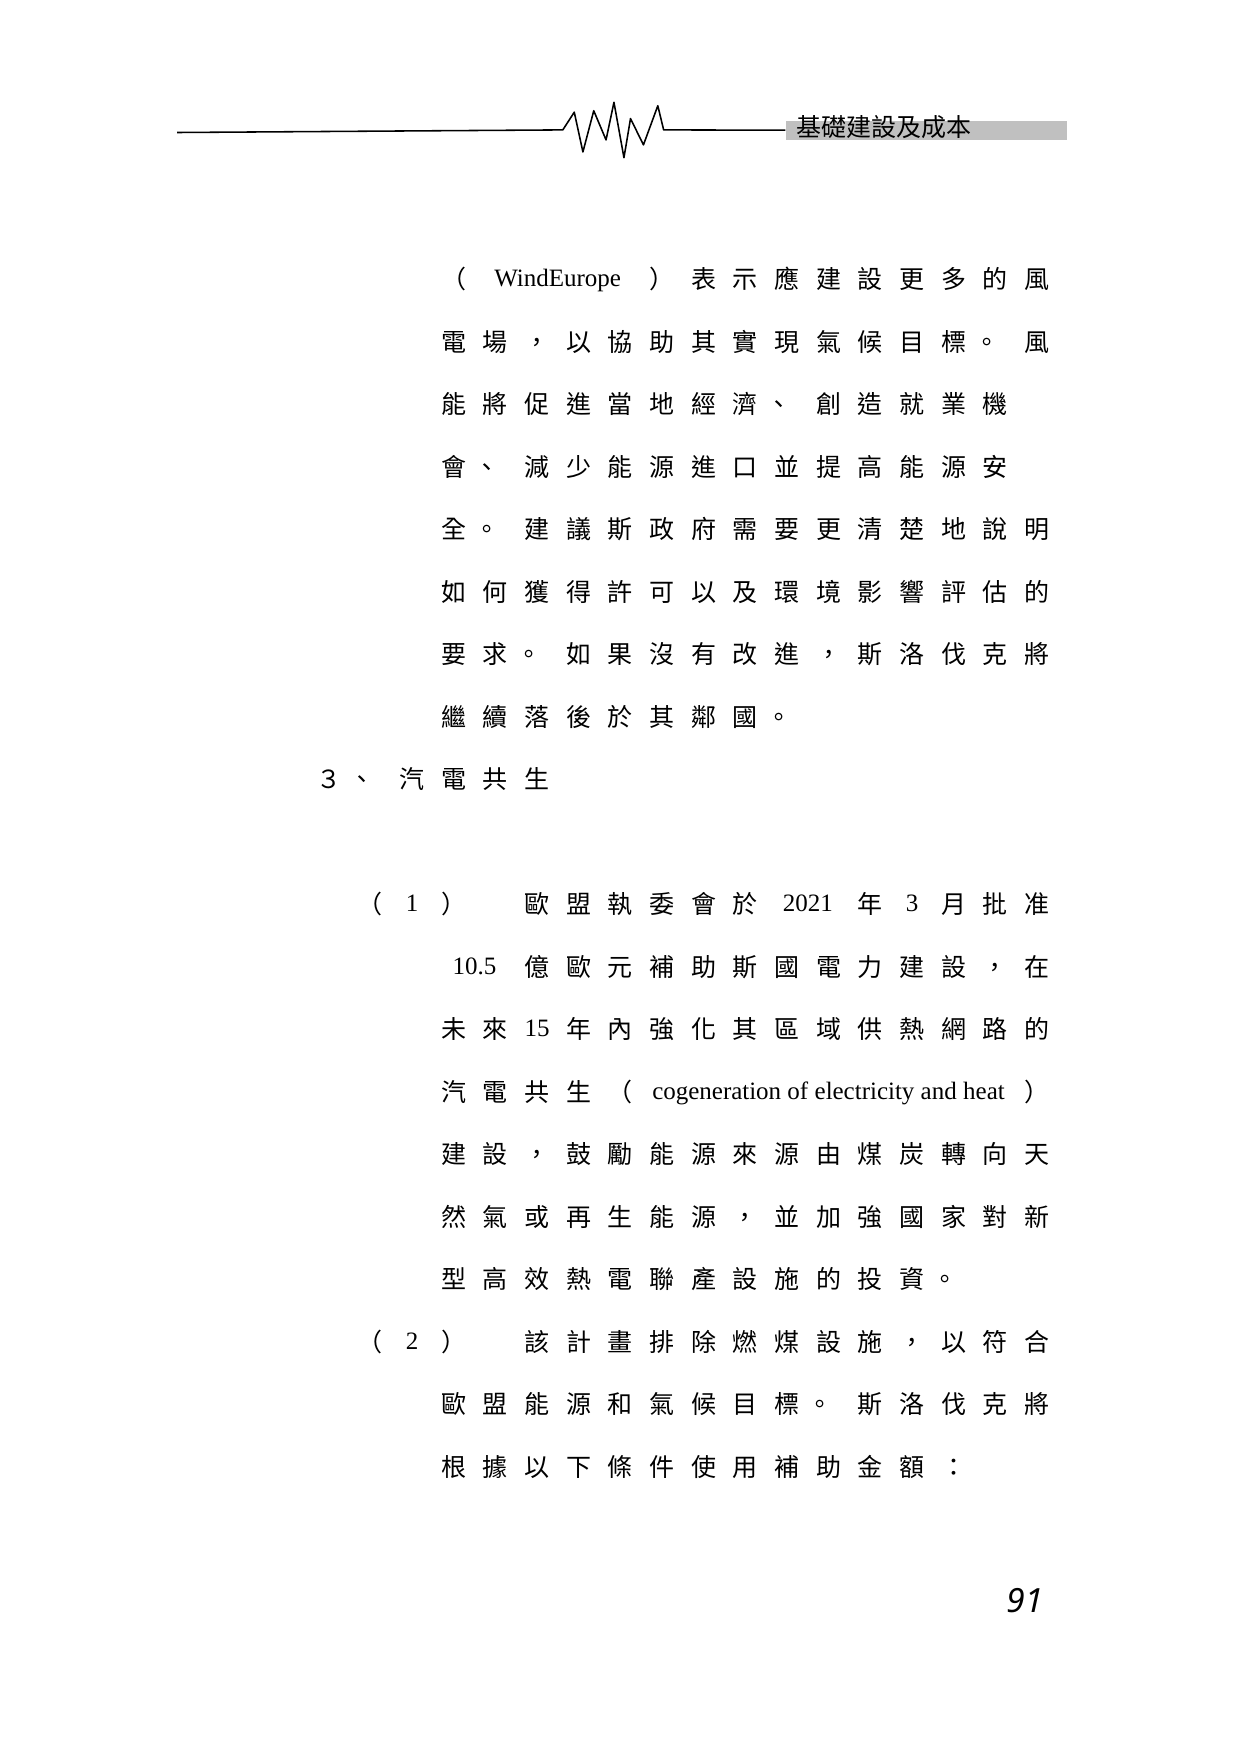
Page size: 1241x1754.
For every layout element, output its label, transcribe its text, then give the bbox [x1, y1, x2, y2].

text （1） 歐盟執委會於2021年3月批准10.5億歐元補助斯國電力建設，在未來15年內強化其區域供熱網路的汽電共生（cogeneration of electricity and heat）建設，鼓勵能源來源由煤炭轉向天然氣或再生能源，並加強國家對新型高效熱電聯產設施的投資。 [330, 861, 1058, 1299]
text （WindEurope）表示應建設更多的風電場，以協助其實現氣候目標。風能將促進當地經濟、創造就業機會、減少能源進口並提高能源安全。建議斯政府需要更清楚地說明如何獲得許可以及環境影響評估的要求。如果沒有改進，斯洛伐克將繼續落後於其鄰國。 [330, 236, 1058, 736]
text ３、汽電共生 [281, 736, 1058, 799]
text （2） 該計畫排除燃煤設施，以符合歐盟能源和氣候目標。斯洛伐克將根據以下條件使用補助金額： [330, 1299, 1058, 1486]
